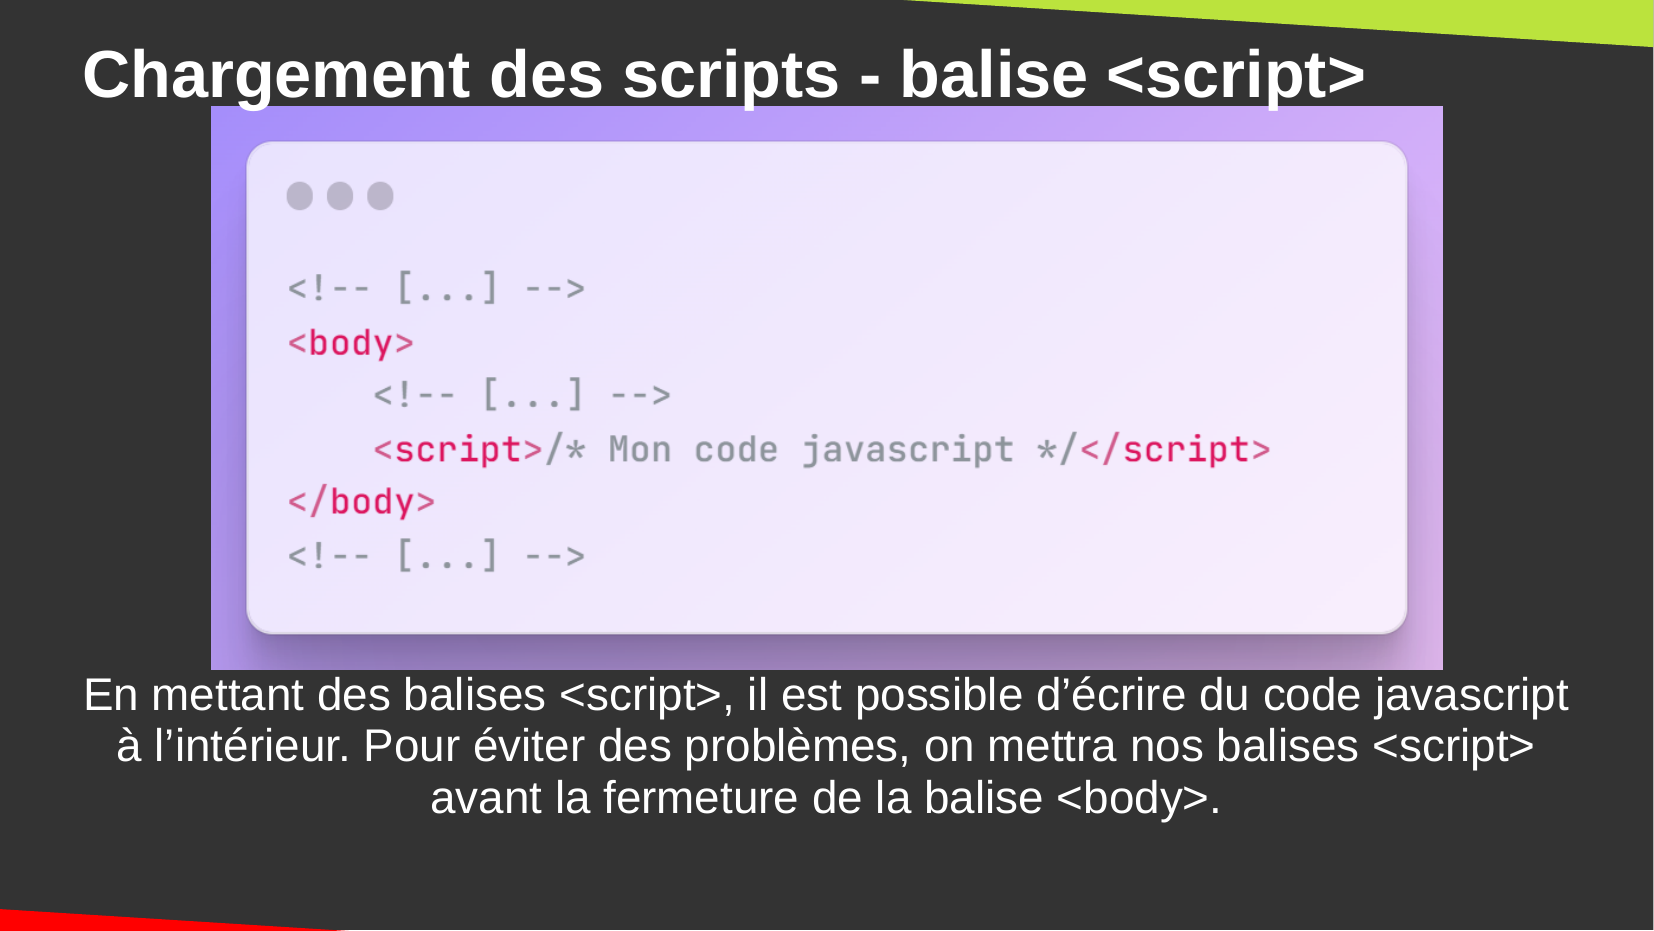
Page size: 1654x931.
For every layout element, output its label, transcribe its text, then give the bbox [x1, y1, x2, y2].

picture [211, 114, 1443, 661]
text_box En mettant des balises <script>, il est possible d’écrire du code javascript à l’intérieur. Pour éviter des problèmes, on mettra nos balises <script> avant la fermeture de la balise <body>. [52, 661, 1602, 845]
title Chargement des scripts - balise <script> [82, 37, 1571, 114]
text_box [903, 0, 1654, 48]
text_box [0, 909, 349, 931]
